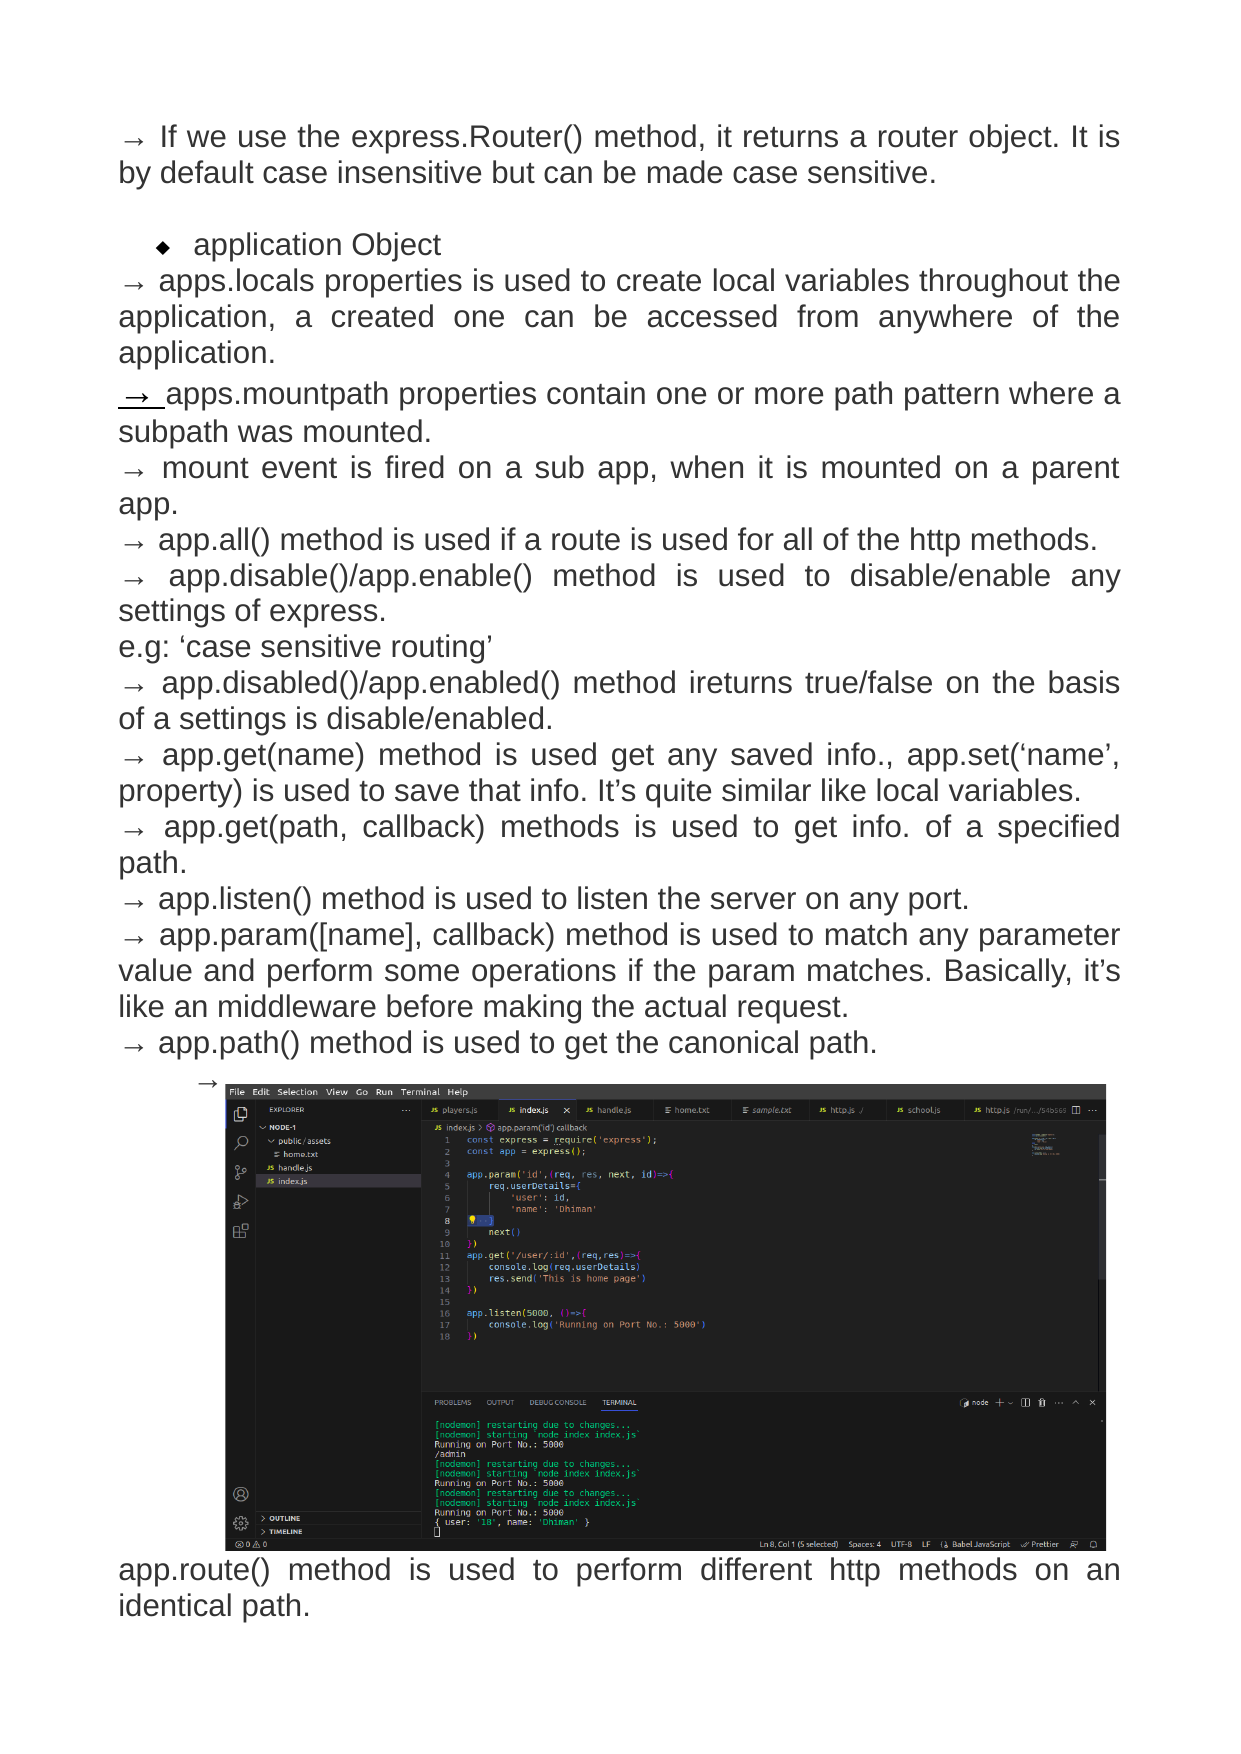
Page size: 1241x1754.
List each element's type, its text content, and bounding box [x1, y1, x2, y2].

text → app.path() method is used to get the canonical path. [118, 1024, 1122, 1060]
text → app.param([name], callback) method is used to match any parameter value and perform some operations if the param matches. Basically, it’s like an middleware before making the actual request. [118, 916, 1122, 1024]
text → apps.mountpath properties contain one or more path pattern where a subpath was mounted. [118, 370, 1122, 449]
text → app.listen() method is used to listen the server on any port. [118, 880, 1122, 916]
text → app.disabled()/app.enabled() method ireturns true/false on the basis of a settings is disable/enabled. [118, 664, 1122, 736]
text → app.get(path, callback) methods is used to get info. of a specified path. [118, 808, 1122, 880]
text → If we use the express.Router() method, it returns a router object. It is by default case insensitive but can be made case sensitive. [118, 118, 1122, 190]
text e.g: ‘case sensitive routing’ [118, 628, 1122, 664]
list application Object [156, 226, 1122, 262]
text → mount event is fired on a sub app, when it is mounted on a parent app. [118, 449, 1122, 521]
text → app.all() method is used if a route is used for all of the http methods. [118, 521, 1122, 557]
text → app.disable()/app.enable() method is used to disable/enable any settings of express. [118, 557, 1122, 628]
text → app.get(name) method is used get any saved info., app.set(‘name’, property) is used to save that info. It’s quite similar like local variables. [118, 736, 1122, 808]
text → app.route() method is used to perform different http methods on an identical path. [118, 1060, 1122, 1623]
text → apps.locals properties is used to create local variables throughout the application, a created one can be accessed from anywhere of the application. [118, 262, 1122, 370]
